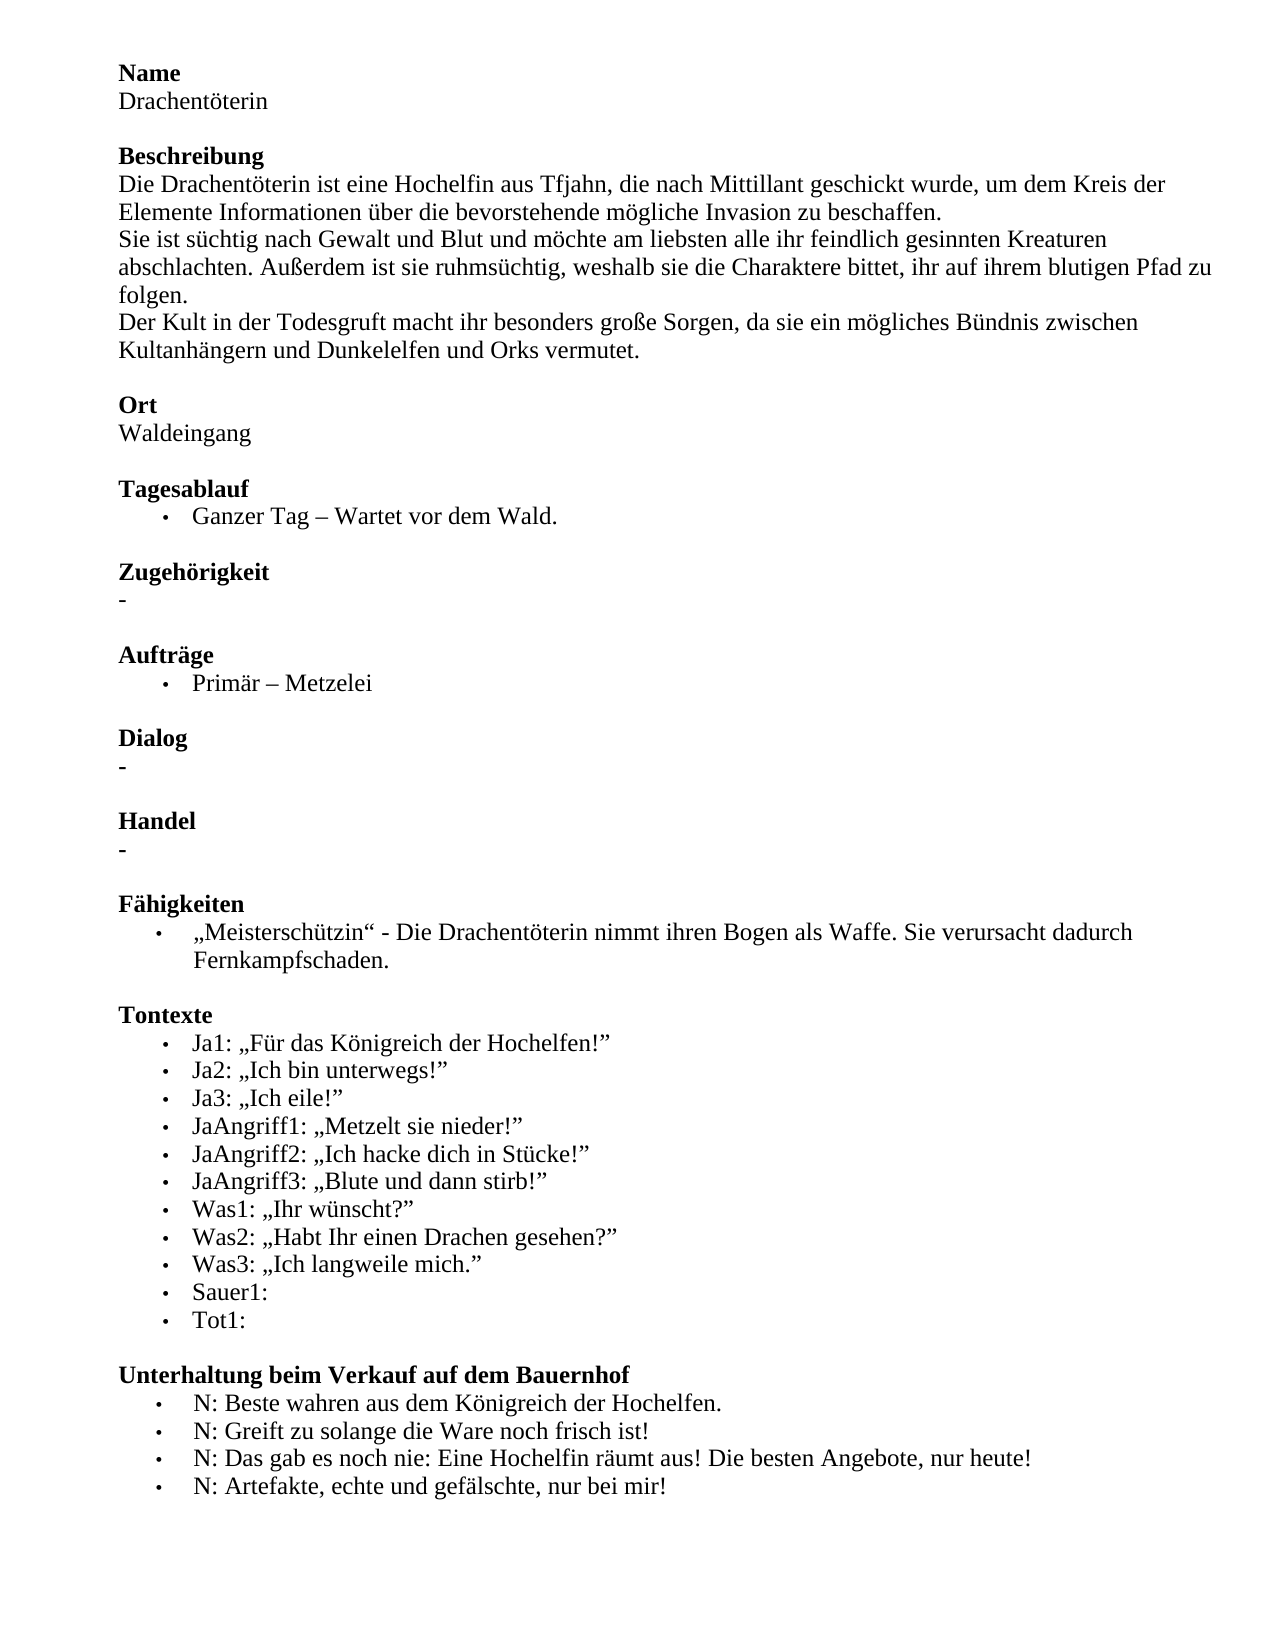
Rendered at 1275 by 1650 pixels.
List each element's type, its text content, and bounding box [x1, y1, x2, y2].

list N: Das gab es noch nie: Eine Hochelfin räumt aus! Die besten Angebote, nur heute! [156, 1444, 1216, 1472]
text Zugehörigkeit - [118, 530, 1216, 613]
list JaAngriff3: „Blute und dann stirb!” [162, 1167, 1216, 1195]
list N: Greift zu solange die Ware noch frisch ist! [156, 1417, 1216, 1444]
text Sie ist süchtig nach Gewalt und Blut und möchte am liebsten alle ihr feindlich gesinnten Kreaturen abschlachten. Außerdem ist sie ruhmsüchtig, weshalb sie die Charaktere bittet, ihr auf ihrem blutigen Pfad zu folgen. [118, 225, 1216, 308]
list Ganzer Tag – Wartet vor dem Wald. [162, 502, 1216, 530]
text Handel - [118, 779, 1216, 863]
list Ja1: „Für das Königreich der Hochelfen!” [162, 1029, 1216, 1057]
list N: Artefakte, echte und gefälschte, nur bei mir! [156, 1472, 1216, 1500]
text Der Kult in der Todesgruft macht ihr besonders große Sorgen, da sie ein mögliches Bündnis zwischen Kultanhängern und Dunkelelfen und Orks vermutet. Ort Waldeingang Tagesablauf [118, 308, 1216, 502]
list N: Beste wahren aus dem Königreich der Hochelfen. [156, 1389, 1216, 1417]
list JaAngriff2: „Ich hacke dich in Stücke!” [162, 1140, 1216, 1167]
list Was1: „Ihr wünscht?” [162, 1195, 1216, 1223]
text Fähigkeiten [118, 890, 1216, 918]
text Unterhaltung beim Verkauf auf dem Bauernhof [118, 1361, 1216, 1389]
text Name Drachentöterin Beschreibung Die Drachentöterin ist eine Hochelfin aus Tfjahn, die nach Mittillant geschickt wurde, um dem Kreis der Elemente Informationen über die bevorstehende mögliche Invasion zu beschaffen. [118, 59, 1216, 225]
list Tot1: [162, 1306, 1216, 1334]
text Tontexte [118, 1001, 1216, 1029]
list „Meisterschützin“ - Die Drachentöterin nimmt ihren Bogen als Waffe. Sie verursacht dadurch Fernkampfschaden. [156, 918, 1216, 973]
list Ja2: „Ich bin unterwegs!” [162, 1057, 1216, 1084]
list Primär – Metzelei [162, 669, 1216, 696]
text Aufträge [118, 613, 1216, 669]
list Ja3: „Ich eile!” [162, 1084, 1216, 1112]
text Dialog - [118, 696, 1216, 779]
list Was2: „Habt Ihr einen Drachen gesehen?” [162, 1223, 1216, 1251]
list Sauer1: [162, 1278, 1216, 1306]
list JaAngriff1: „Metzelt sie nieder!” [162, 1112, 1216, 1140]
list Was3: „Ich langweile mich.” [162, 1251, 1216, 1278]
